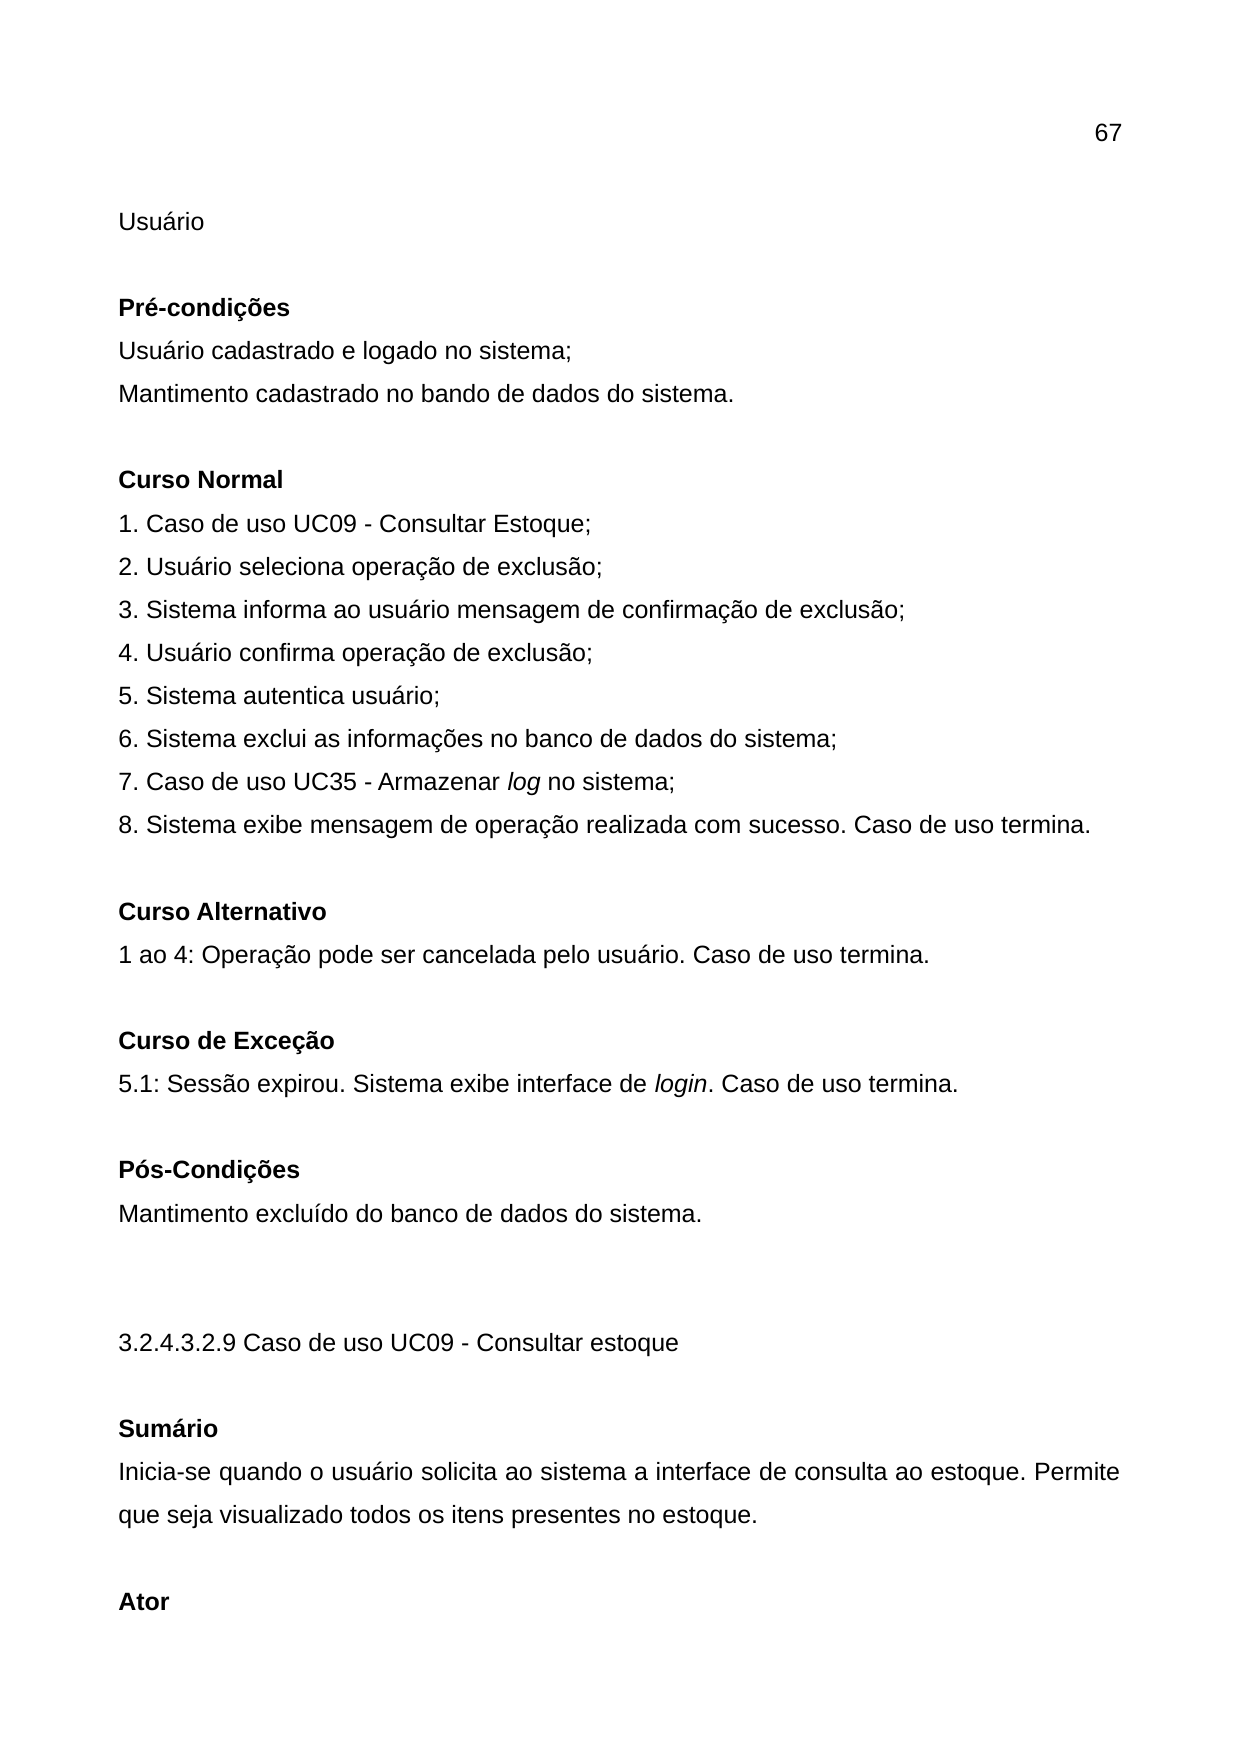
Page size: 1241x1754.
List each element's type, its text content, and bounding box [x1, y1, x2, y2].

text 2. Usuário seleciona operação de exclusão; [118, 552, 1122, 580]
text Curso Normal [118, 465, 1122, 494]
text 3. Sistema informa ao usuário mensagem de confirmação de exclusão; [118, 595, 1122, 623]
text 5. Sistema autentica usuário; [118, 681, 1122, 710]
text Usuário cadastrado e logado no sistema; [118, 336, 1122, 365]
text Pós-Condições [118, 1155, 1122, 1184]
text Pré-condições [118, 293, 1122, 322]
text Curso de Exceção [118, 1026, 1122, 1055]
text 1 ao 4: Operação pode ser cancelada pelo usuário. Caso de uso termina. [118, 940, 1122, 968]
text Inicia-se quando o usuário solicita ao sistema a interface de consulta ao estoque. Permite que seja visualizado todos os itens presentes no estoque. [118, 1457, 1122, 1529]
text Curso Alternativo [118, 897, 1122, 925]
text Ator [118, 1587, 1122, 1615]
text 5.1: Sessão expirou. Sistema exibe interface de login. Caso de uso termina. [118, 1069, 1122, 1098]
text 4. Usuário confirma operação de exclusão; [118, 638, 1122, 667]
text 8. Sistema exibe mensagem de operação realizada com sucesso. Caso de uso termina. [118, 810, 1122, 839]
text Mantimento excluído do banco de dados do sistema. [118, 1198, 1122, 1227]
text 1. Caso de uso UC09 - Consultar Estoque; [118, 508, 1122, 537]
text Usuário [118, 207, 1122, 235]
text 6. Sistema exclui as informações no banco de dados do sistema; [118, 724, 1122, 753]
text Mantimento cadastrado no bando de dados do sistema. [118, 379, 1122, 408]
text 3.2.4.3.2.9 Caso de uso UC09 - Consultar estoque [118, 1328, 1122, 1357]
text 7. Caso de uso UC35 - Armazenar log no sistema; [118, 767, 1122, 796]
text Sumário [118, 1414, 1122, 1443]
